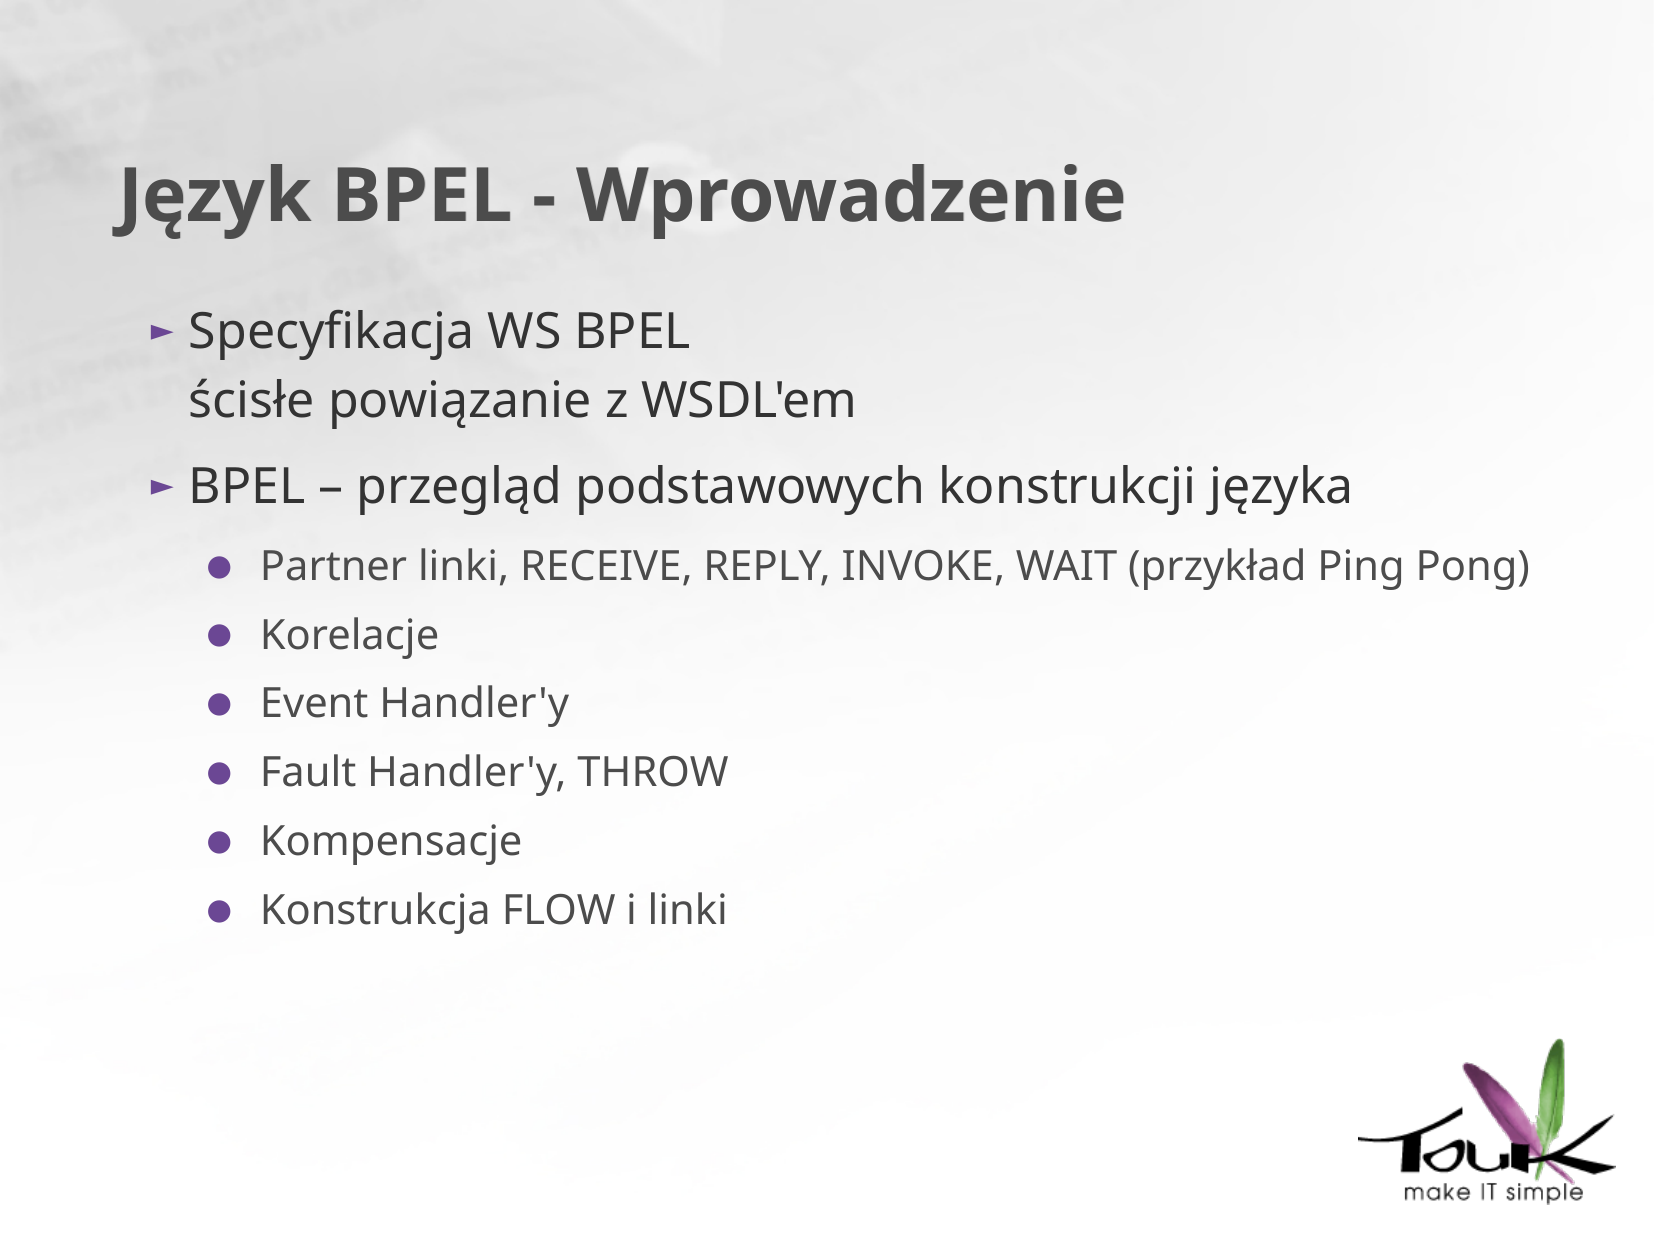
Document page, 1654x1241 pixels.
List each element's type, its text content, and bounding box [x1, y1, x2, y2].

title Język BPEL - Wprowadzenie [118, 125, 1536, 259]
picture [0, 0, 1654, 1241]
list Specyfikacja WS BPEL ścisłe powiązanie z WSDL'em BPEL – przegląd podstawowych konstrukcji języka Partner linki, RECEIVE, REPLY, INVOKE, WAIT (przykład Ping Pong) Korelacje Event Handler'y Fault Handler'y, THROW Kompensacje Konstrukcja FLOW i linki [118, 295, 1536, 1100]
